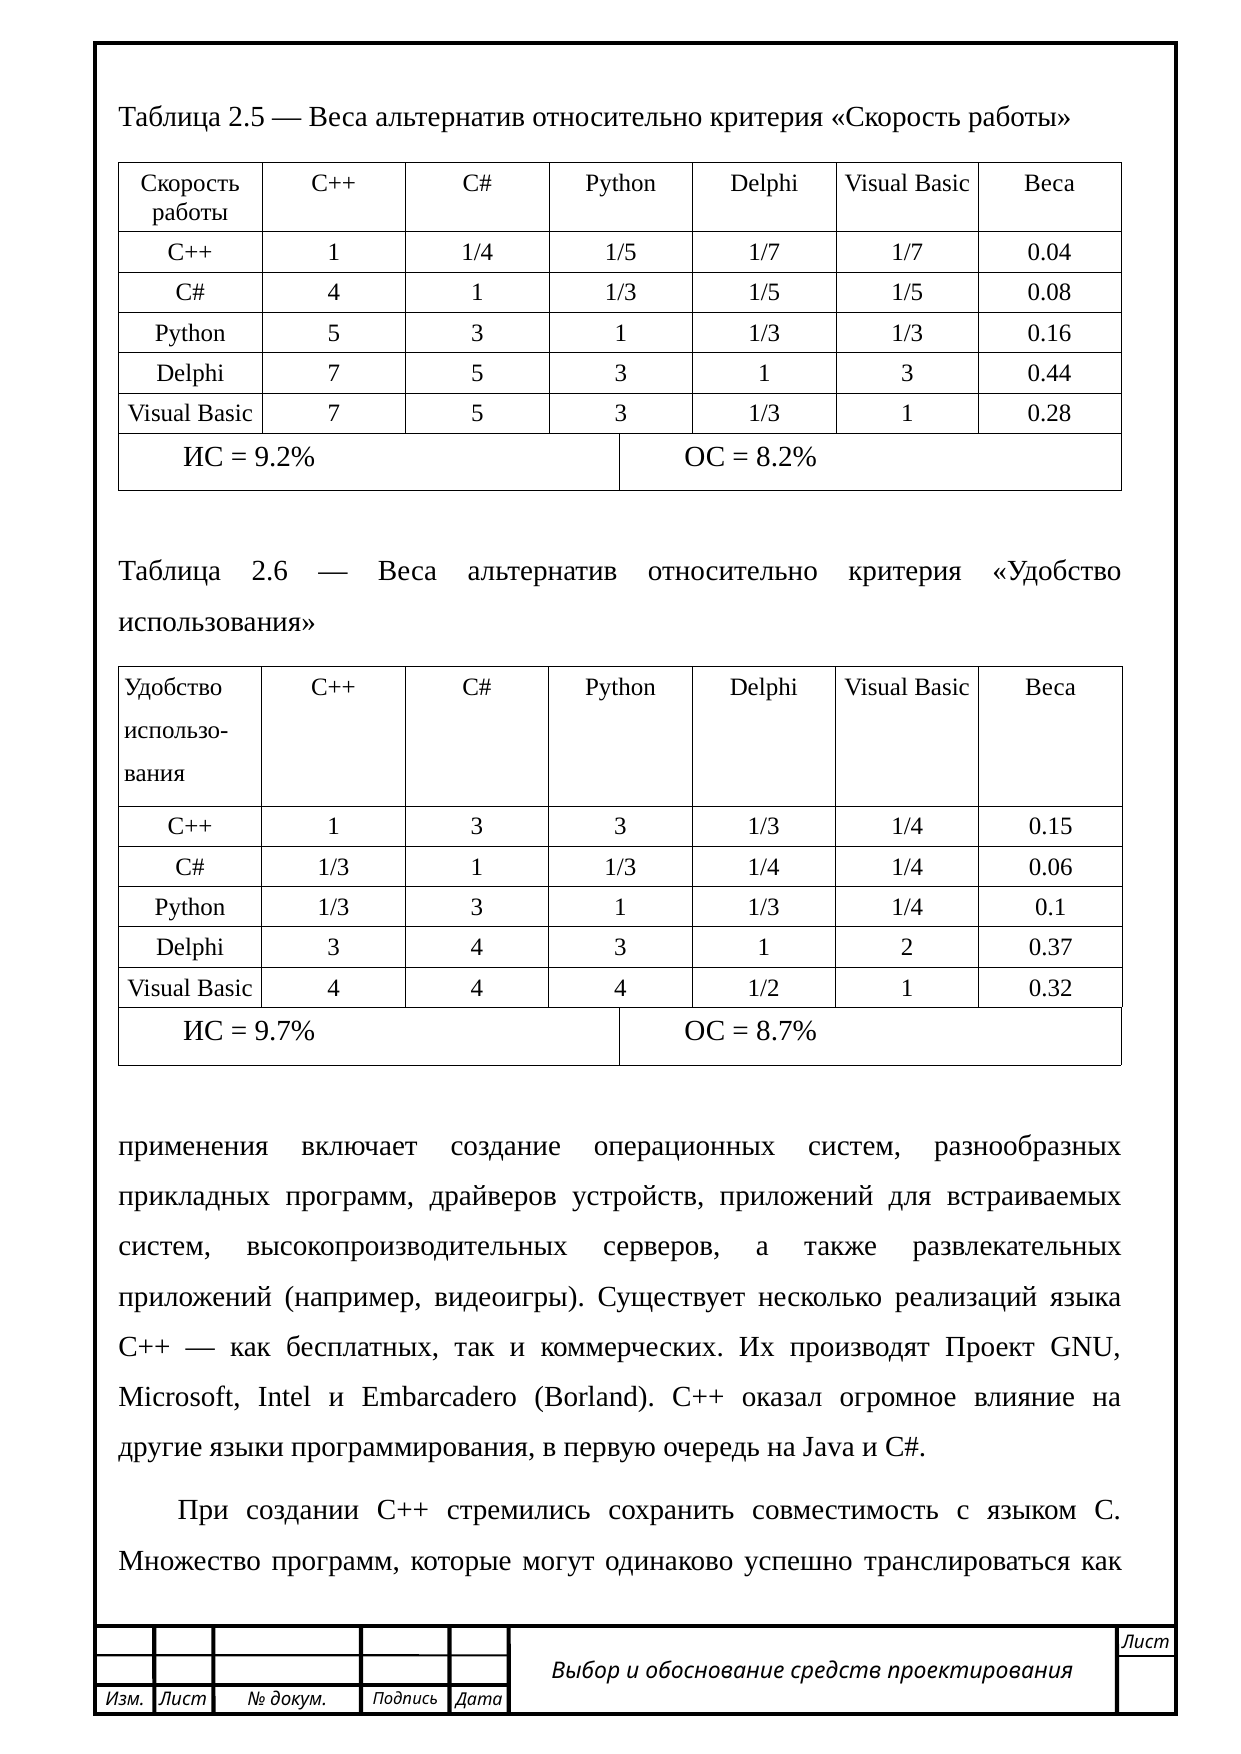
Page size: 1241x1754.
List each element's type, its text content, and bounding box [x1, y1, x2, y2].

table_header ОС = 8.7% [620, 1008, 1121, 1065]
table_cell C++ [119, 807, 261, 846]
table_cell 2 [836, 927, 978, 967]
table_cell 5 [406, 394, 549, 433]
table_cell C++ [119, 232, 262, 272]
table_cell 0.37 [979, 927, 1122, 967]
table_cell 1/3 [693, 313, 836, 352]
table_cell 4 [263, 273, 405, 312]
table_cell 7 [263, 353, 405, 392]
table_cell 4 [406, 968, 548, 1007]
table_cell 3 [837, 353, 978, 392]
table_cell 5 [263, 313, 405, 352]
table_cell 1/3 [693, 887, 835, 926]
table_cell 0.28 [979, 394, 1121, 433]
table_cell 1/3 [549, 847, 692, 886]
table_cell 5 [406, 353, 549, 392]
table_cell 1/5 [693, 273, 836, 312]
text применения включает создание операционных систем, разнообразных прикладных программ, драйверов устройств, приложений для встраиваемых систем, высокопроизводительных серверов, а также развлекательных приложений (например, видеоигры). Существует несколько реализаций языка C++ — как бесплатных, так и коммерческих. Их производят Проект GNU, Microsoft, Intel и Embarcadero (Borland). C++ оказал огромное влияние на другие языки программирования, в первую очередь на Java и C#. [118, 1128, 1122, 1463]
table_cell 4 [549, 968, 692, 1007]
table_cell ИС = 9.2% [119, 434, 619, 490]
table_cell 1/5 [837, 273, 978, 312]
table_header Delphi [693, 667, 835, 806]
table_cell ОС = 8.2% [620, 434, 1121, 490]
table_cell 1 [693, 353, 836, 392]
table_cell 3 [549, 927, 692, 967]
table_cell Delphi [119, 927, 261, 967]
table_cell 1/4 [406, 232, 549, 272]
table_header C# [406, 667, 548, 806]
table_cell 3 [550, 394, 692, 433]
table_cell 1/4 [836, 807, 978, 846]
table_cell 4 [262, 968, 405, 1007]
table_cell 1/7 [693, 232, 836, 272]
table_cell 7 [263, 394, 405, 433]
table_cell Visual Basic [119, 968, 261, 1007]
table_cell 1/5 [550, 232, 692, 272]
table_header Веса [979, 667, 1122, 806]
table_header Скорость работы [119, 163, 262, 231]
table_cell 1 [836, 968, 978, 1007]
table_header C# [406, 163, 549, 231]
table_cell 1/7 [837, 232, 978, 272]
table_cell Python [119, 887, 261, 926]
table_cell Delphi [119, 353, 262, 392]
table_header Visual Basic [837, 163, 978, 231]
table_header C++ [262, 667, 405, 806]
table_header ИС = 9.7% [119, 1008, 619, 1065]
table_cell 3 [550, 353, 692, 392]
table_cell 1 [693, 927, 835, 967]
table_cell 3 [406, 313, 549, 352]
table_cell 1 [549, 887, 692, 926]
table_cell Python [119, 313, 262, 352]
table_cell 0.08 [979, 273, 1121, 312]
table_cell 1/4 [693, 847, 835, 886]
table_cell 0.16 [979, 313, 1121, 352]
table_cell C# [119, 847, 261, 886]
table_cell 1/3 [693, 807, 835, 846]
table_cell 1 [550, 313, 692, 352]
table_cell C# [119, 273, 262, 312]
table_header Delphi [693, 163, 836, 231]
table_cell 0.15 [979, 807, 1122, 846]
table_cell 1/4 [836, 847, 978, 886]
table_cell 3 [262, 927, 405, 967]
text Таблица 2.5 — Веса альтернатив относительно критерия «Скорость работы» [118, 99, 1122, 133]
table_header C++ [263, 163, 405, 231]
table_cell 1/3 [262, 847, 405, 886]
table_cell 1/3 [837, 313, 978, 352]
table_cell 0.04 [979, 232, 1121, 272]
table_header Python [550, 163, 692, 231]
table_cell 1 [262, 807, 405, 846]
table_cell 1/3 [550, 273, 692, 312]
table_header Веса [979, 163, 1121, 231]
table_cell 3 [406, 887, 548, 926]
table_cell 1/3 [262, 887, 405, 926]
text При создании C++ стремились сохранить совместимость с языком C. Множество программ, которые могут одинаково успешно транслироваться как [118, 1492, 1122, 1576]
table_header Python [549, 667, 692, 806]
table_cell 0.06 [979, 847, 1122, 886]
table_cell 4 [406, 927, 548, 967]
table_cell 1/3 [693, 394, 836, 433]
table_cell 0.44 [979, 353, 1121, 392]
table_cell 1/4 [836, 887, 978, 926]
table_cell 3 [549, 807, 692, 846]
table_cell 1 [406, 847, 548, 886]
table_cell 1 [263, 232, 405, 272]
table_cell 1/2 [693, 968, 835, 1007]
table_cell 0.32 [979, 968, 1122, 1007]
table_cell 0.1 [979, 887, 1122, 926]
table_cell 1 [406, 273, 549, 312]
table_header Удобство использо-вания [119, 667, 261, 806]
table_cell 1 [837, 394, 978, 433]
text Таблица 2.6 — Веса альтернатив относительно критерия «Удобство использования» [118, 553, 1122, 637]
table_header Visual Basic [836, 667, 978, 806]
table_cell 3 [406, 807, 548, 846]
table_cell Visual Basic [119, 394, 262, 433]
